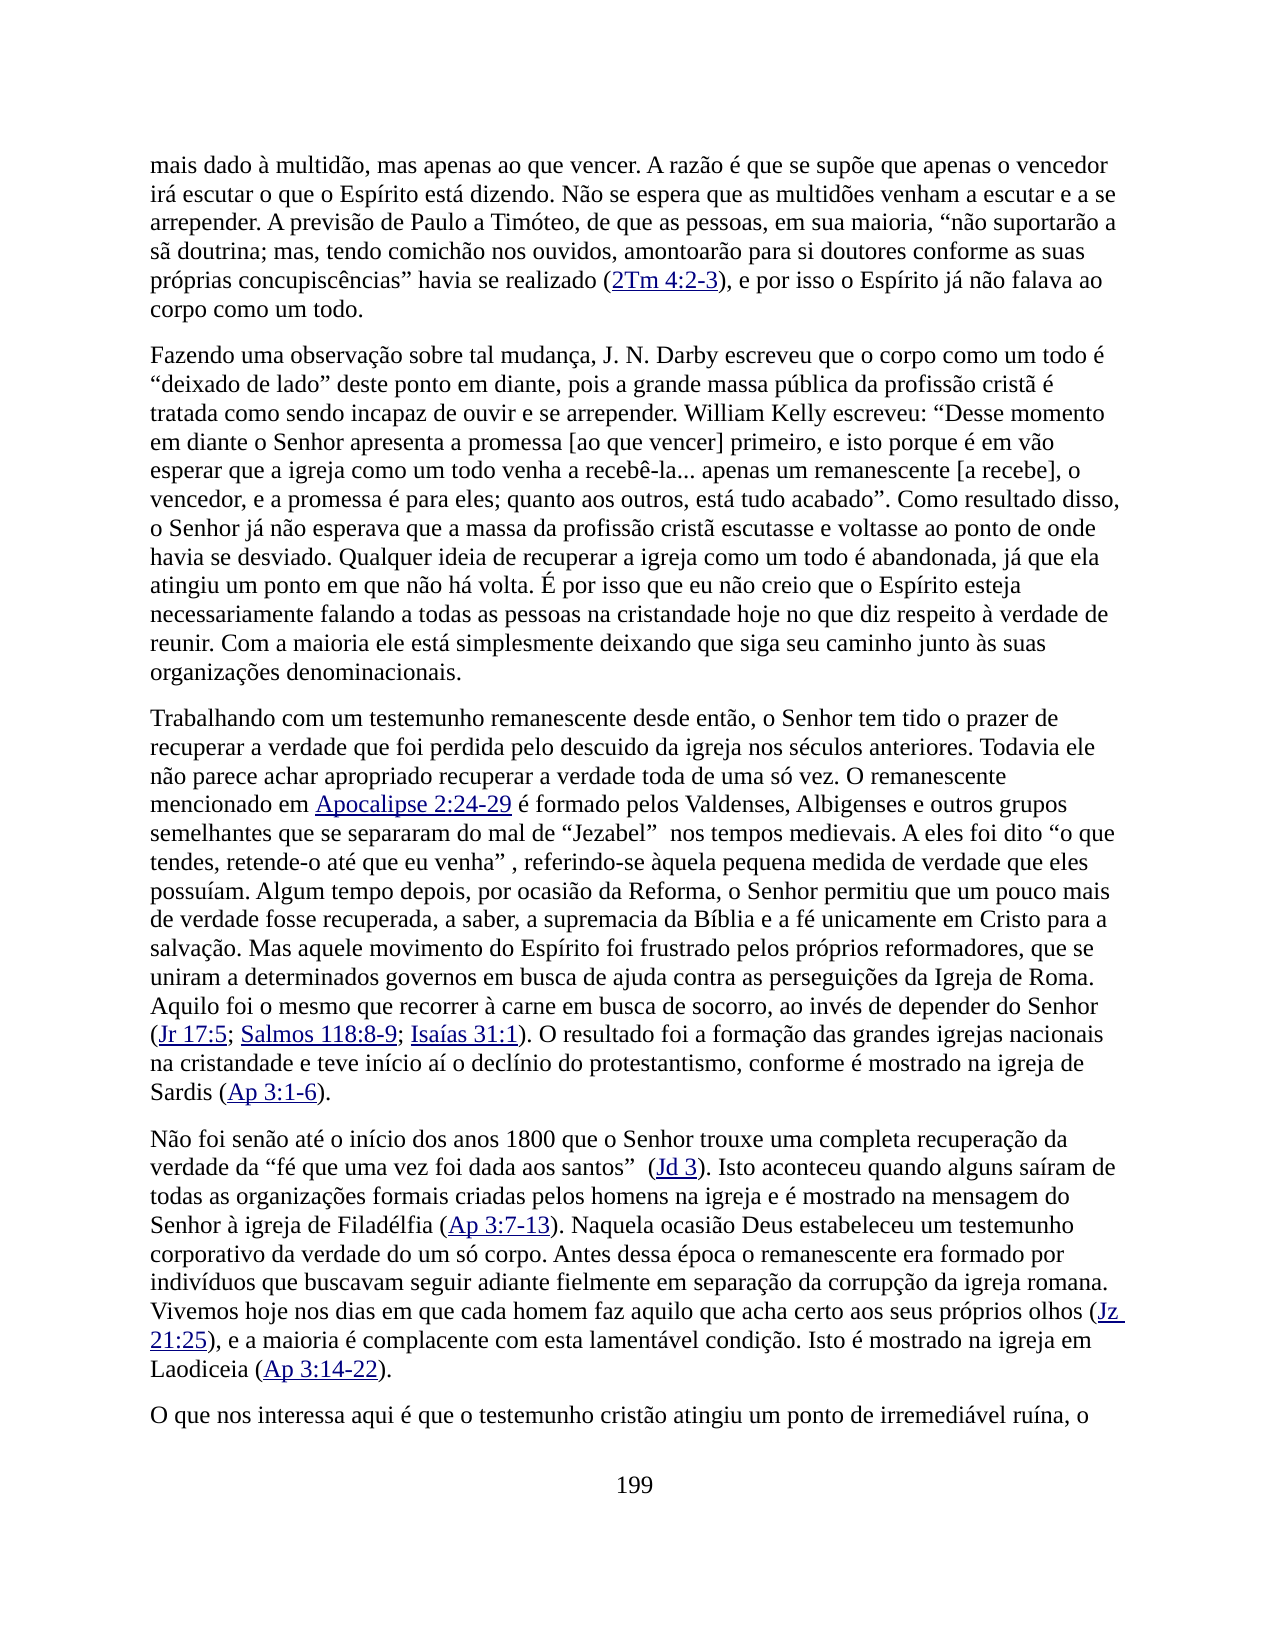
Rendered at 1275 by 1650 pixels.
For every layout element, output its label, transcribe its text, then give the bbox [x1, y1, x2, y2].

text mais dado à multidão, mas apenas ao que vencer. A razão é que se supõe que apenas o vencedor irá escutar o que o Espírito está dizendo. Não se espera que as multidões venham a escutar e a se arrepender. A previsão de Paulo a Timóteo, de que as pessoas, em sua maioria, “não suportarão a sã doutrina; mas, tendo comichão nos ouvidos, amontoarão para si doutores conforme as suas próprias concupiscências” havia se realizado (2Tm 4:2-3), e por isso o Espírito já não falava ao corpo como um todo. [150, 150, 1125, 322]
text Fazendo uma observação sobre tal mudança, J. N. Darby escreveu que o corpo como um todo é “deixado de lado” deste ponto em diante, pois a grande massa pública da profissão cristã é tratada como sendo incapaz de ouvir e se arrepender. William Kelly escreveu: “Desse momento em diante o Senhor apresenta a promessa [ao que vencer] primeiro, e isto porque é em vão esperar que a igreja como um todo venha a recebê-la... apenas um remanescente [a recebe], o vencedor, e a promessa é para eles; quanto aos outros, está tudo acabado”. Como resultado disso, o Senhor já não esperava que a massa da profissão cristã escutasse e voltasse ao ponto de onde havia se desviado. Qualquer ideia de recuperar a igreja como um todo é abandonada, já que ela atingiu um ponto em que não há volta. É por isso que eu não creio que o Espírito esteja necessariamente falando a todas as pessoas na cristandade hoje no que diz respeito à verdade de reunir. Com a maioria ele está simplesmente deixando que siga seu caminho junto às suas organizações denominacionais. [150, 340, 1125, 685]
text Trabalhando com um testemunho remanescente desde então, o Senhor tem tido o prazer de recuperar a verdade que foi perdida pelo descuido da igreja nos séculos anteriores. Todavia ele não parece achar apropriado recuperar a verdade toda de uma só vez. O remanescente mencionado em Apocalipse 2:24-29 é formado pelos Valdenses, Albigenses e outros grupos semelhantes que se separaram do mal de “Jezabel” nos tempos medievais. A eles foi dito “o que tendes, retende-o até que eu venha” , referindo-se àquela pequena medida de verdade que eles possuíam. Algum tempo depois, por ocasião da Reforma, o Senhor permitiu que um pouco mais de verdade fosse recuperada, a saber, a supremacia da Bíblia e a fé unicamente em Cristo para a salvação. Mas aquele movimento do Espírito foi frustrado pelos próprios reformadores, que se uniram a determinados governos em busca de ajuda contra as perseguições da Igreja de Roma. Aquilo foi o mesmo que recorrer à carne em busca de socorro, ao invés de depender do Senhor (Jr 17:5; Salmos 118:8-9; Isaías 31:1). O resultado foi a formação das grandes igrejas nacionais na cristandade e teve início aí o declínio do protestantismo, conforme é mostrado na igreja de Sardis (Ap 3:1-6). [150, 703, 1125, 1106]
text Não foi senão até o início dos anos 1800 que o Senhor trouxe uma completa recuperação da verdade da “fé que uma vez foi dada aos santos” (Jd 3). Isto aconteceu quando alguns saíram de todas as organizações formais criadas pelos homens na igreja e é mostrado na mensagem do Senhor à igreja de Filadélfia (Ap 3:7-13). Naquela ocasião Deus estabeleceu um testemunho corporativo da verdade do um só corpo. Antes dessa época o remanescente era formado por indivíduos que buscavam seguir adiante fielmente em separação da corrupção da igreja romana. Vivemos hoje nos dias em que cada homem faz aquilo que acha certo aos seus próprios olhos (Jz 21:25), e a maioria é complacente com esta lamentável condição. Isto é mostrado na igreja em Laodiceia (Ap 3:14-22). [150, 1124, 1125, 1382]
text O que nos interessa aqui é que o testemunho cristão atingiu um ponto de irremediável ruína, o [150, 1400, 1125, 1429]
